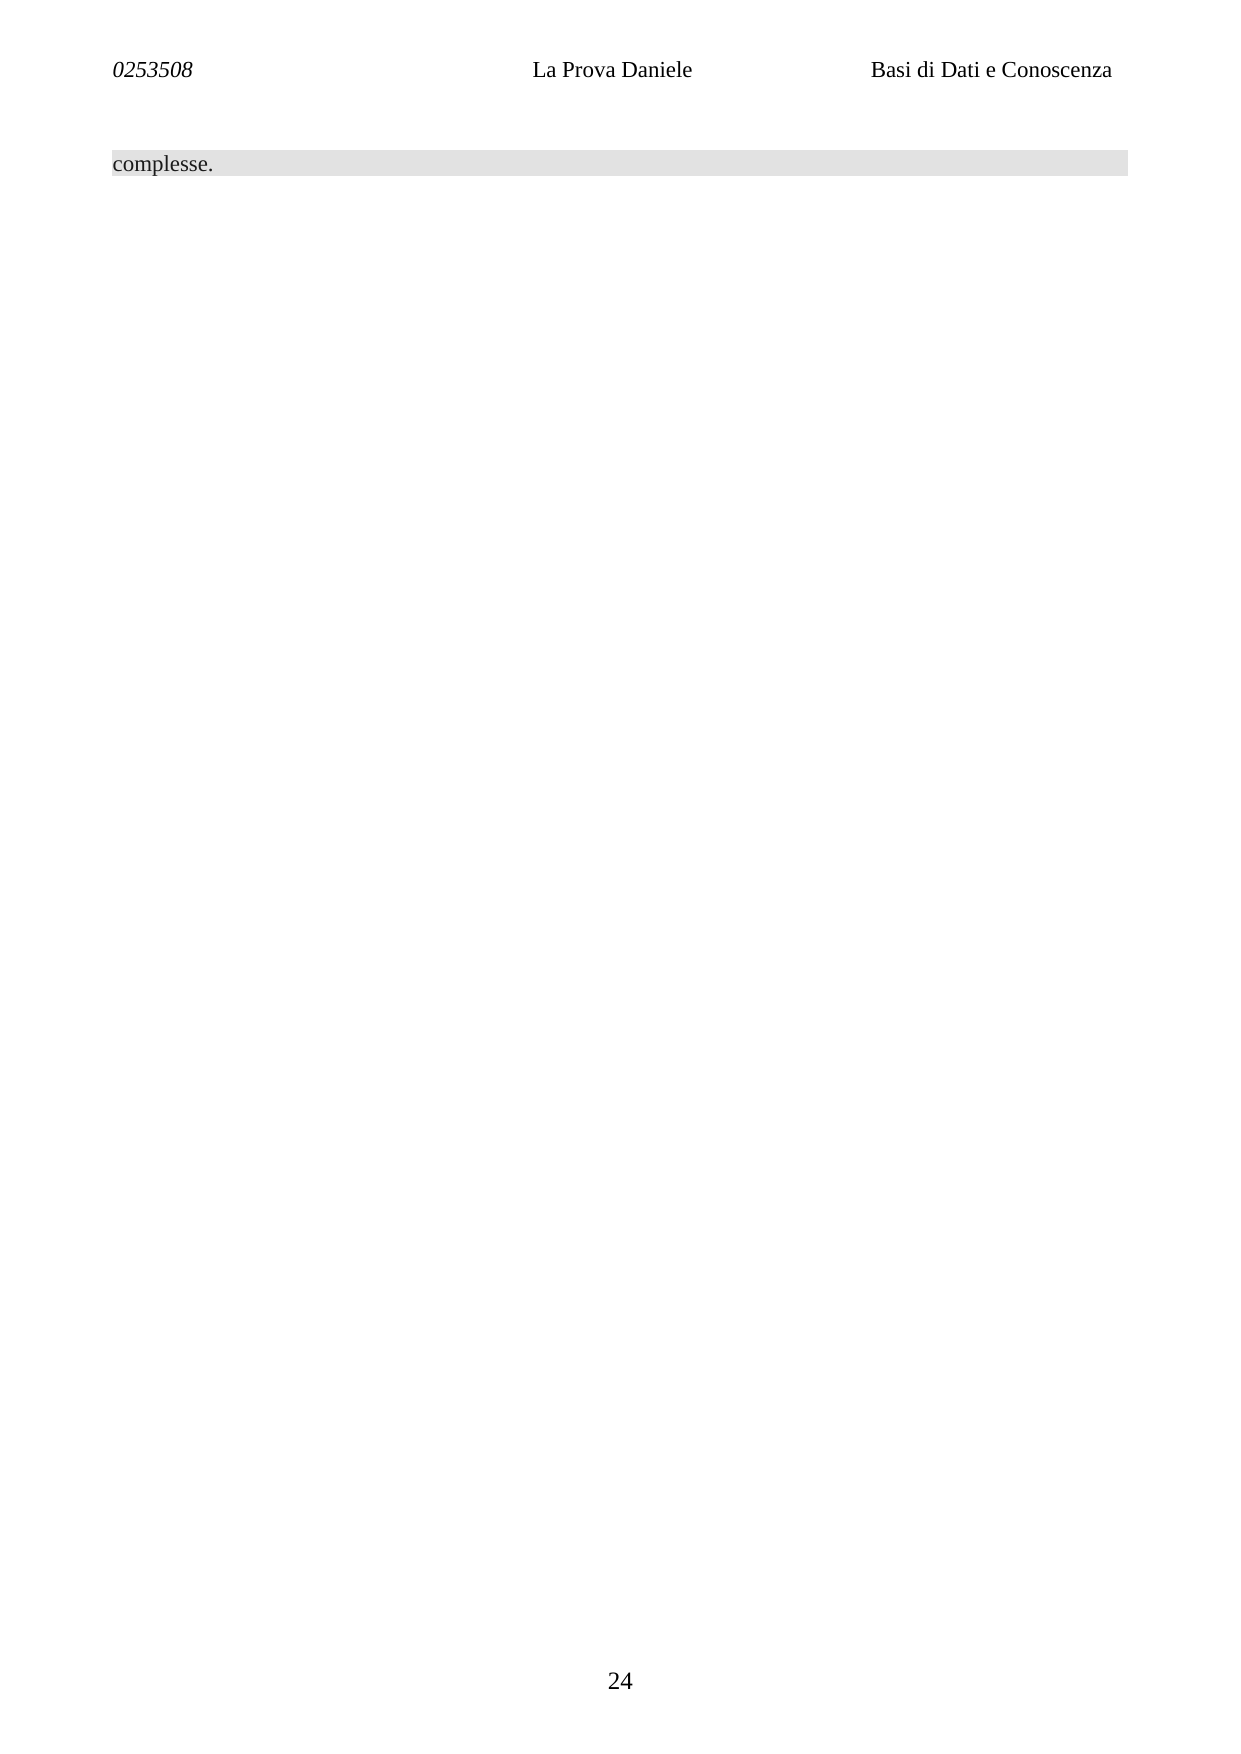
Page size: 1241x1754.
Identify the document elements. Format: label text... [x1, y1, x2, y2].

text complesse. [112, 150, 1128, 176]
